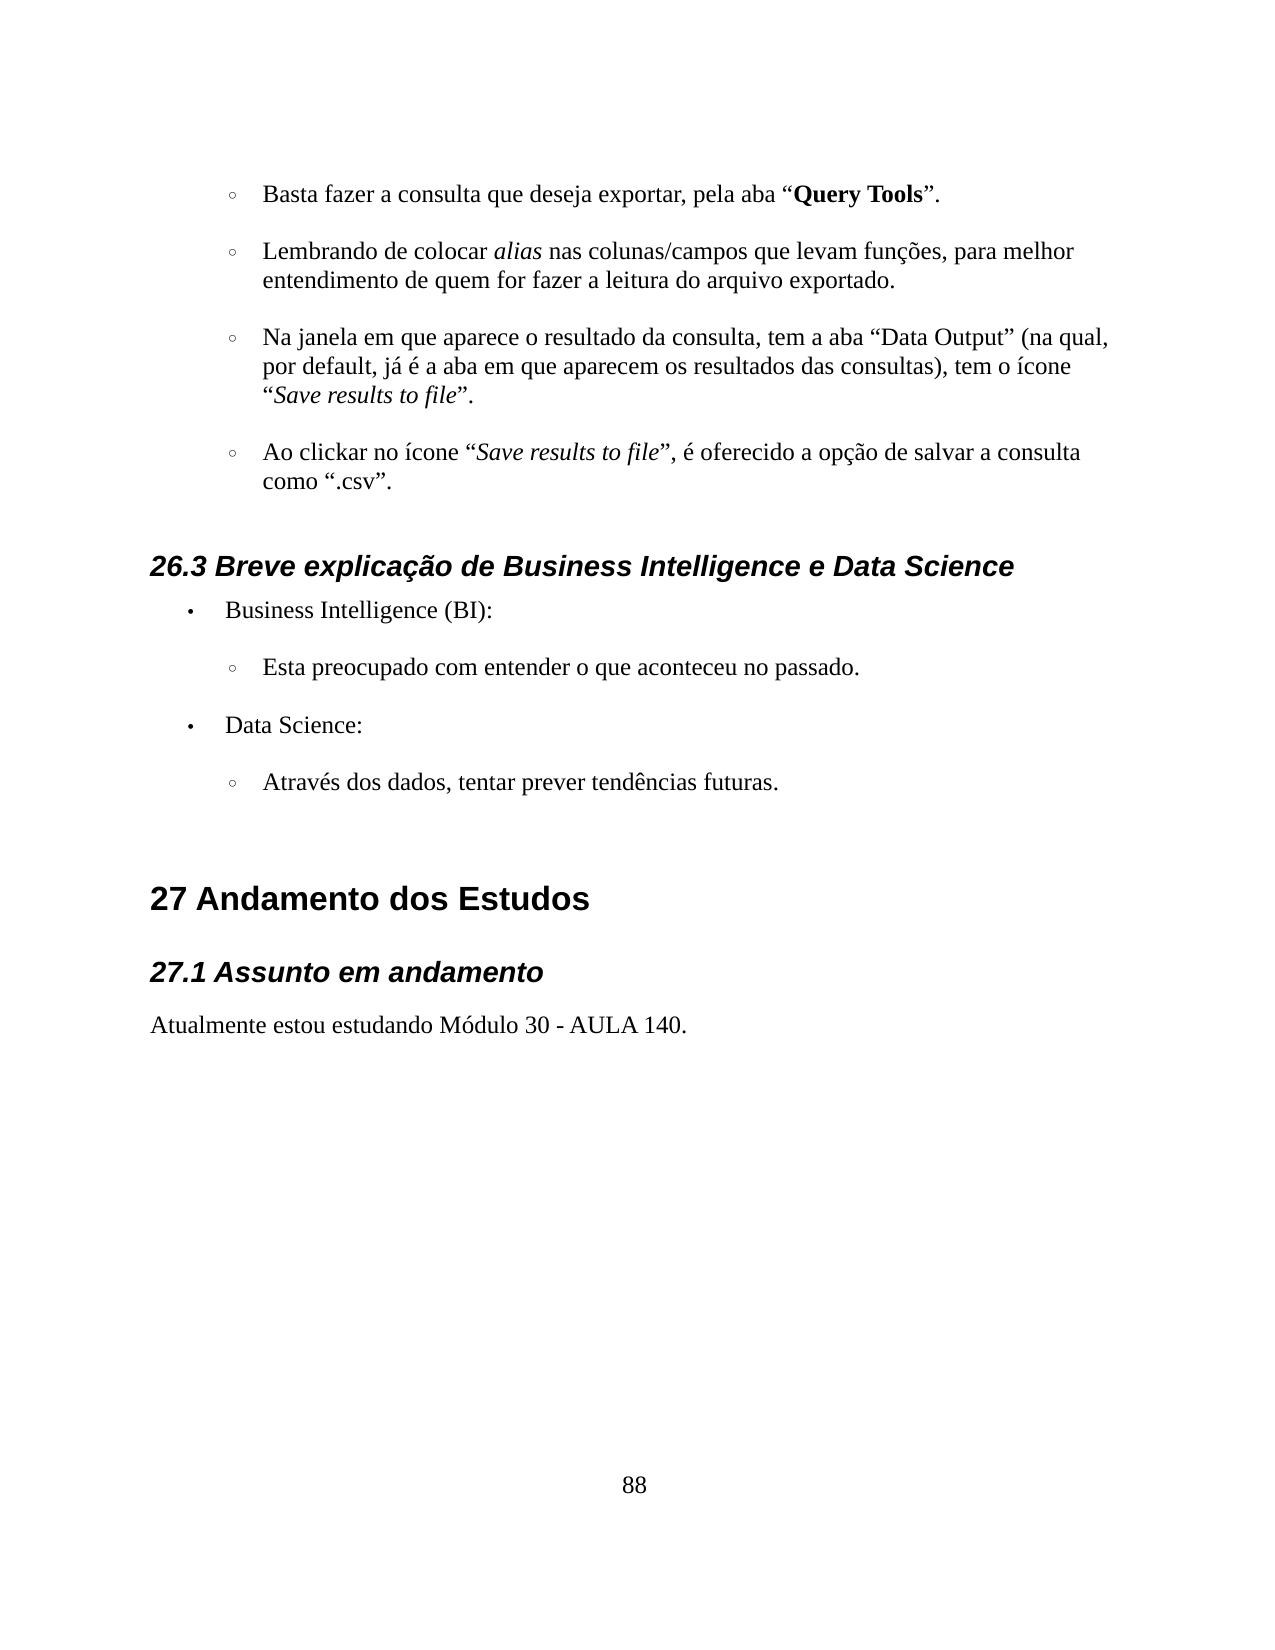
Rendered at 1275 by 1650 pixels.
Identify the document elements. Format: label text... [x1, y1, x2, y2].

list Data Science: [187, 710, 1125, 767]
list Esta preocupado com entender o que aconteceu no passado. [225, 652, 1125, 710]
list [187, 150, 1125, 179]
list Business Intelligence (BI): [187, 595, 1125, 652]
list Através dos dados, tentar prever tendências futuras. [225, 767, 1125, 825]
list Ao clickar no ícone “Save results to file”, é oferecido a opção de salvar a consulta como “.csv”. [225, 437, 1125, 524]
list Basta fazer a consulta que deseja exportar, pela aba “Query Tools”. [225, 179, 1125, 236]
list Lembrando de colocar alias nas colunas/campos que levam funções, para melhor entendimento de quem for fazer a leitura do arquivo exportado. [225, 236, 1125, 322]
subtitle 26.3 Breve explicação de Business Intelligence e Data Science [150, 549, 1125, 582]
list Na janela em que aparece o resultado da consulta, tem a aba “Data Output” (na qual, por default, já é a aba em que aparecem os resultados das consultas), tem o ícone “Save results to file”. [225, 322, 1125, 437]
text Atualmente estou estudando Módulo 30 - AULA 140. [150, 1010, 1125, 1067]
subtitle 27.1 Assunto em andamento [150, 955, 1125, 988]
subtitle 27 Andamento dos Estudos [150, 878, 1125, 917]
